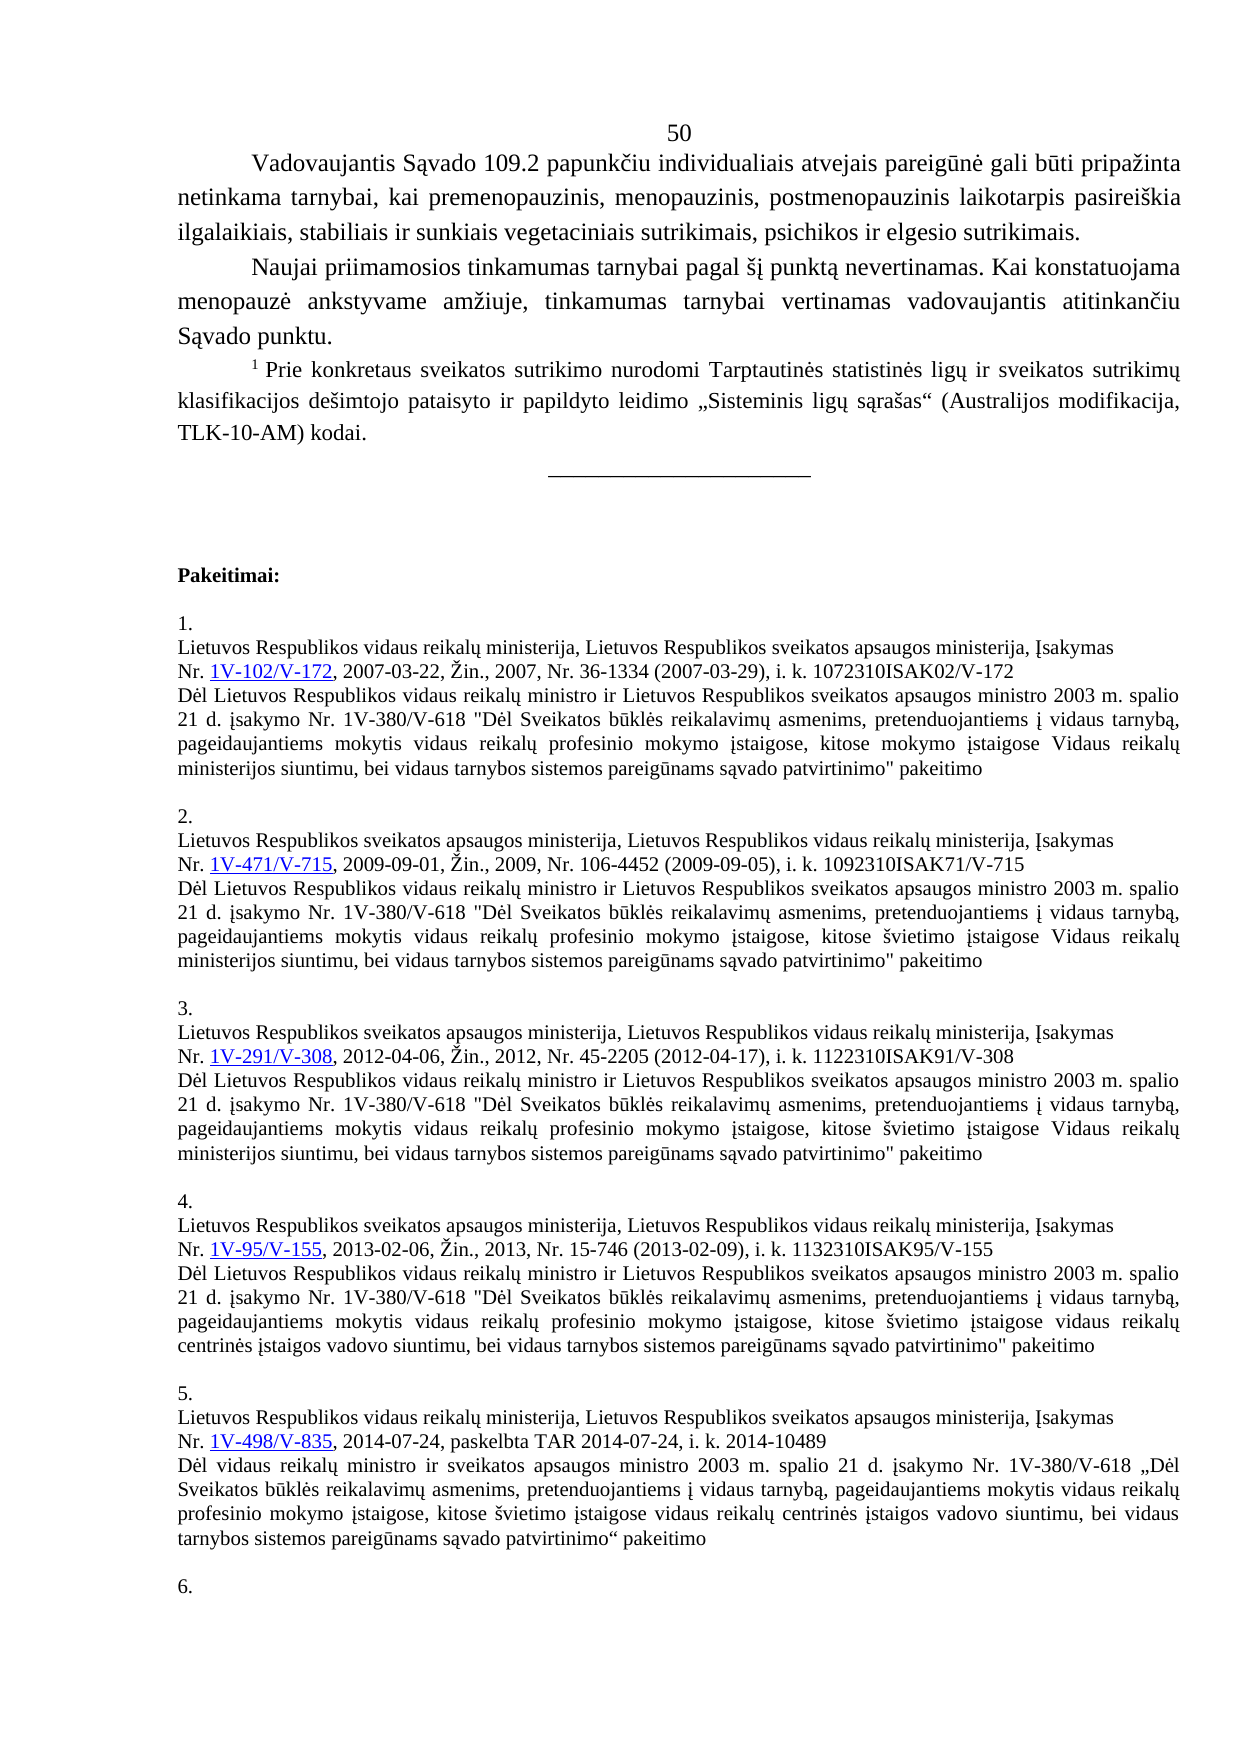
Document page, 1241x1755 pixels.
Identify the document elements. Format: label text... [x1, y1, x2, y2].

text Nr. 1V-471/V-715, 2009-09-01, Žin., 2009, Nr. 106-4452 (2009-09-05), i. k. 1092310ISAK71/V-715 [177, 852, 1181, 876]
text 3. [177, 996, 1181, 1020]
text Dėl Lietuvos Respublikos vidaus reikalų ministro ir Lietuvos Respublikos sveikatos apsaugos ministro 2003 m. spalio 21 d. įsakymo Nr. 1V-380/V-618 "Dėl Sveikatos būklės reikalavimų asmenims, pretenduojantiems į vidaus tarnybą, pageidaujantiems mokytis vidaus reikalų profesinio mokymo įstaigose, kitose švietimo įstaigose vidaus reikalų centrinės įstaigos vadovo siuntimu, bei vidaus tarnybos sistemos pareigūnams sąvado patvirtinimo" pakeitimo [177, 1261, 1181, 1357]
text Lietuvos Respublikos vidaus reikalų ministerija, Lietuvos Respublikos sveikatos apsaugos ministerija, Įsakymas [177, 635, 1181, 659]
text 1. [177, 611, 1181, 635]
text Dėl Lietuvos Respublikos vidaus reikalų ministro ir Lietuvos Respublikos sveikatos apsaugos ministro 2003 m. spalio 21 d. įsakymo Nr. 1V-380/V-618 "Dėl Sveikatos būklės reikalavimų asmenims, pretenduojantiems į vidaus tarnybą, pageidaujantiems mokytis vidaus reikalų profesinio mokymo įstaigose, kitose švietimo įstaigose Vidaus reikalų ministerijos siuntimu, bei vidaus tarnybos sistemos pareigūnams sąvado patvirtinimo" pakeitimo [177, 876, 1181, 972]
text Dėl Lietuvos Respublikos vidaus reikalų ministro ir Lietuvos Respublikos sveikatos apsaugos ministro 2003 m. spalio 21 d. įsakymo Nr. 1V-380/V-618 "Dėl Sveikatos būklės reikalavimų asmenims, pretenduojantiems į vidaus tarnybą, pageidaujantiems mokytis vidaus reikalų profesinio mokymo įstaigose, kitose švietimo įstaigose Vidaus reikalų ministerijos siuntimu, bei vidaus tarnybos sistemos pareigūnams sąvado patvirtinimo" pakeitimo [177, 1068, 1181, 1164]
text _____________________ [177, 451, 1181, 480]
text Dėl vidaus reikalų ministro ir sveikatos apsaugos ministro 2003 m. spalio 21 d. įsakymo Nr. 1V-380/V-618 „Dėl Sveikatos būklės reikalavimų asmenims, pretenduojantiems į vidaus tarnybą, pageidaujantiems mokytis vidaus reikalų profesinio mokymo įstaigose, kitose švietimo įstaigose vidaus reikalų centrinės įstaigos vadovo siuntimu, bei vidaus tarnybos sistemos pareigūnams sąvado patvirtinimo“ pakeitimo [177, 1453, 1181, 1549]
text Pakeitimai: [177, 563, 1181, 587]
text Lietuvos Respublikos sveikatos apsaugos ministerija, Lietuvos Respublikos vidaus reikalų ministerija, Įsakymas [177, 828, 1181, 852]
text Nr. 1V-291/V-308, 2012-04-06, Žin., 2012, Nr. 45-2205 (2012-04-17), i. k. 1122310ISAK91/V-308 [177, 1044, 1181, 1068]
text Lietuvos Respublikos vidaus reikalų ministerija, Lietuvos Respublikos sveikatos apsaugos ministerija, Įsakymas [177, 1405, 1181, 1429]
text Nr. 1V-95/V-155, 2013-02-06, Žin., 2013, Nr. 15-746 (2013-02-09), i. k. 1132310ISAK95/V-155 [177, 1237, 1181, 1261]
text 5. [177, 1381, 1181, 1405]
text 6. [177, 1573, 1181, 1598]
text Vadovaujantis Sąvado 109.2 papunkčiu individualiais atvejais pareigūnė gali būti pripažinta netinkama tarnybai, kai premenopauzinis, menopauzinis, postmenopauzinis laikotarpis pasireiškia ilgalaikiais, stabiliais ir sunkiais vegetaciniais sutrikimais, psichikos ir elgesio sutrikimais. [177, 148, 1181, 246]
text Nr. 1V-102/V-172, 2007-03-22, Žin., 2007, Nr. 36-1334 (2007-03-29), i. k. 1072310ISAK02/V-172 [177, 659, 1181, 683]
text Naujai priimamosios tinkamumas tarnybai pagal šį punktą nevertinamas. Kai konstatuojama menopauzė ankstyvame amžiuje, tinkamumas tarnybai vertinamas vadovaujantis atitinkančiu Sąvado punktu. [177, 252, 1181, 350]
text 1 Prie konkretaus sveikatos sutrikimo nurodomi Tarptautinės statistinės ligų ir sveikatos sutrikimų klasifikacijos dešimtojo pataisyto ir papildyto leidimo „Sisteminis ligų sąrašas“ (Australijos modifikacija, TLK-10-AM) kodai. [177, 356, 1181, 446]
text Lietuvos Respublikos sveikatos apsaugos ministerija, Lietuvos Respublikos vidaus reikalų ministerija, Įsakymas [177, 1213, 1181, 1237]
text Lietuvos Respublikos sveikatos apsaugos ministerija, Lietuvos Respublikos vidaus reikalų ministerija, Įsakymas [177, 1020, 1181, 1044]
text 4. [177, 1188, 1181, 1213]
text Nr. 1V-498/V-835, 2014-07-24, paskelbta TAR 2014-07-24, i. k. 2014-10489 [177, 1429, 1181, 1453]
text 2. [177, 803, 1181, 828]
text Dėl Lietuvos Respublikos vidaus reikalų ministro ir Lietuvos Respublikos sveikatos apsaugos ministro 2003 m. spalio 21 d. įsakymo Nr. 1V-380/V-618 "Dėl Sveikatos būklės reikalavimų asmenims, pretenduojantiems į vidaus tarnybą, pageidaujantiems mokytis vidaus reikalų profesinio mokymo įstaigose, kitose mokymo įstaigose Vidaus reikalų ministerijos siuntimu, bei vidaus tarnybos sistemos pareigūnams sąvado patvirtinimo" pakeitimo [177, 683, 1181, 779]
